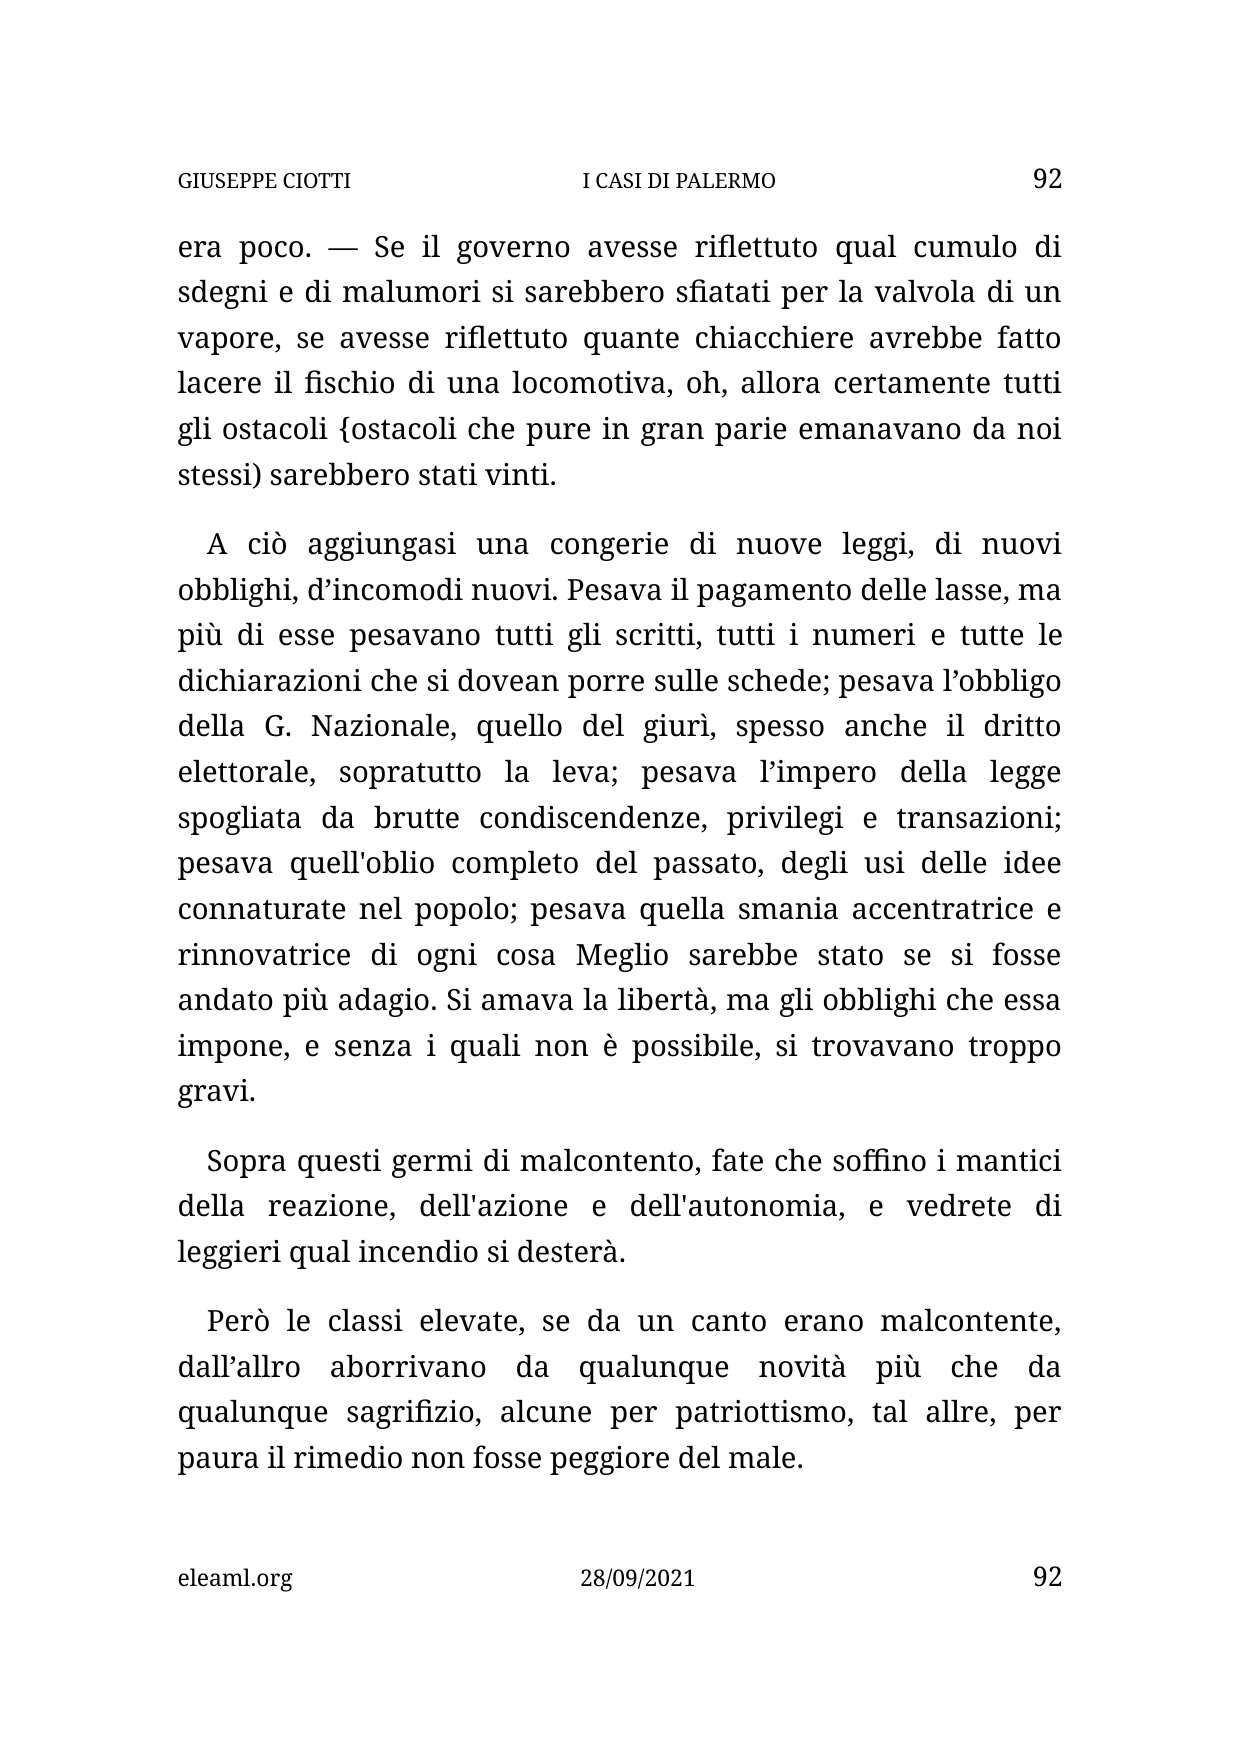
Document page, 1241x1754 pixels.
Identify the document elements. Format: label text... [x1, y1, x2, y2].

text Sopra questi germi di malcontento, fate che soffino i mantici della reazione, dell'azione e dell'autonomia, e vedrete di leggieri qual incendio si desterà. [177, 1140, 1063, 1271]
text era poco. — Se il governo avesse riflettuto qual cumulo di sdegni e di malumori si sarebbero sfiatati per la valvola di un vapore, se avesse riflettuto quante chiacchiere avrebbe fatto lacere il fischio di una locomotiva, oh, allora certamente tutti gli ostacoli {ostacoli che pure in gran parie emanavano da noi stessi) sarebbero stati vinti. [177, 226, 1063, 494]
text A ciò aggiungasi una congerie di nuove leggi, di nuovi obblighi, d’incomodi nuovi. Pesava il pagamento delle lasse, ma più di esse pesavano tutti gli scritti, tutti i numeri e tutte le dichiarazioni che si dovean porre sulle schede; pesava l’obbligo della G. Nazionale, quello del giurì, spesso anche il dritto elettorale, sopratutto la leva; pesava l’impero della legge spogliata da brutte condiscendenze, privilegi e transazioni; pesava quell'oblio completo del passato, degli usi delle idee connaturate nel popolo; pesava quella smania accentratrice e rinnovatrice di ogni cosa Meglio sarebbe stato se si fosse andato più adagio. Si amava la libertà, ma gli obblighi che essa impone, e senza i quali non è possibile, si trovavano troppo gravi. [177, 523, 1063, 1110]
text Però le classi elevate, se da un canto erano malcontente, dall’allro aborrivano da qualunque novità più che da qualunque sagrifizio, alcune per patriottismo, tal allre, per paura il rimedio non fosse peggiore del male. [177, 1300, 1063, 1477]
